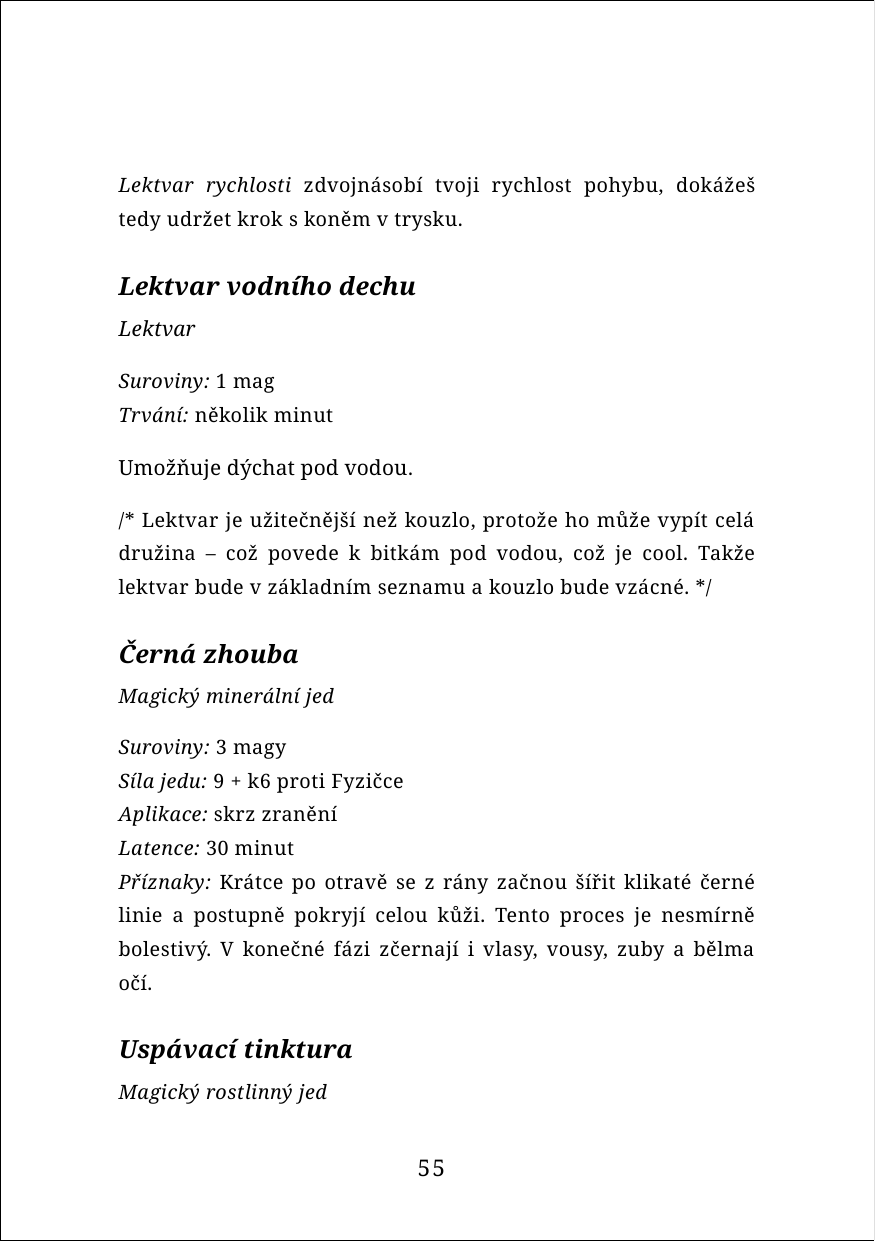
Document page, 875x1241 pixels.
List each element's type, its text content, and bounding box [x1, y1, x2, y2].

text Lektvar rychlosti zdvojnásobí tvoji rychlost pohybu, dokážeš tedy udržet krok s koněm v trysku. [118, 172, 756, 232]
text Suroviny: 1 mag Trvání: několik minut [118, 368, 756, 428]
text Magický rostlinný jed [118, 1078, 756, 1105]
text /* Lektvar je užitečnější než kouzlo, protože ho může vypít celá družina – což povede k bitkám pod vodou, což je cool. Takže lektvar bude v základním seznamu a kouzlo bude vzácné. */ [118, 506, 756, 600]
subtitle Černá zhouba [118, 636, 756, 670]
text Magický minerální jed [118, 682, 756, 709]
text Suroviny: 3 magy Síla jedu: 9 + k6 proti Fyzičce Aplikace: skrz zranění Latence: 30 minut Příznaky: Krátce po otravě se z rány začnou šířit klikaté černé linie a postupně pokryjí celou kůži. Tento proces je nesmírně bolestivý. V konečné fázi zčernají i vlasy, vousy, zuby a bělma očí. [118, 733, 756, 996]
subtitle Lektvar vodního dechu [118, 268, 756, 303]
text Lektvar [118, 314, 756, 343]
subtitle Uspávací tinktura [118, 1032, 756, 1066]
text Umožňuje dýchat pod vodou. [118, 453, 756, 481]
